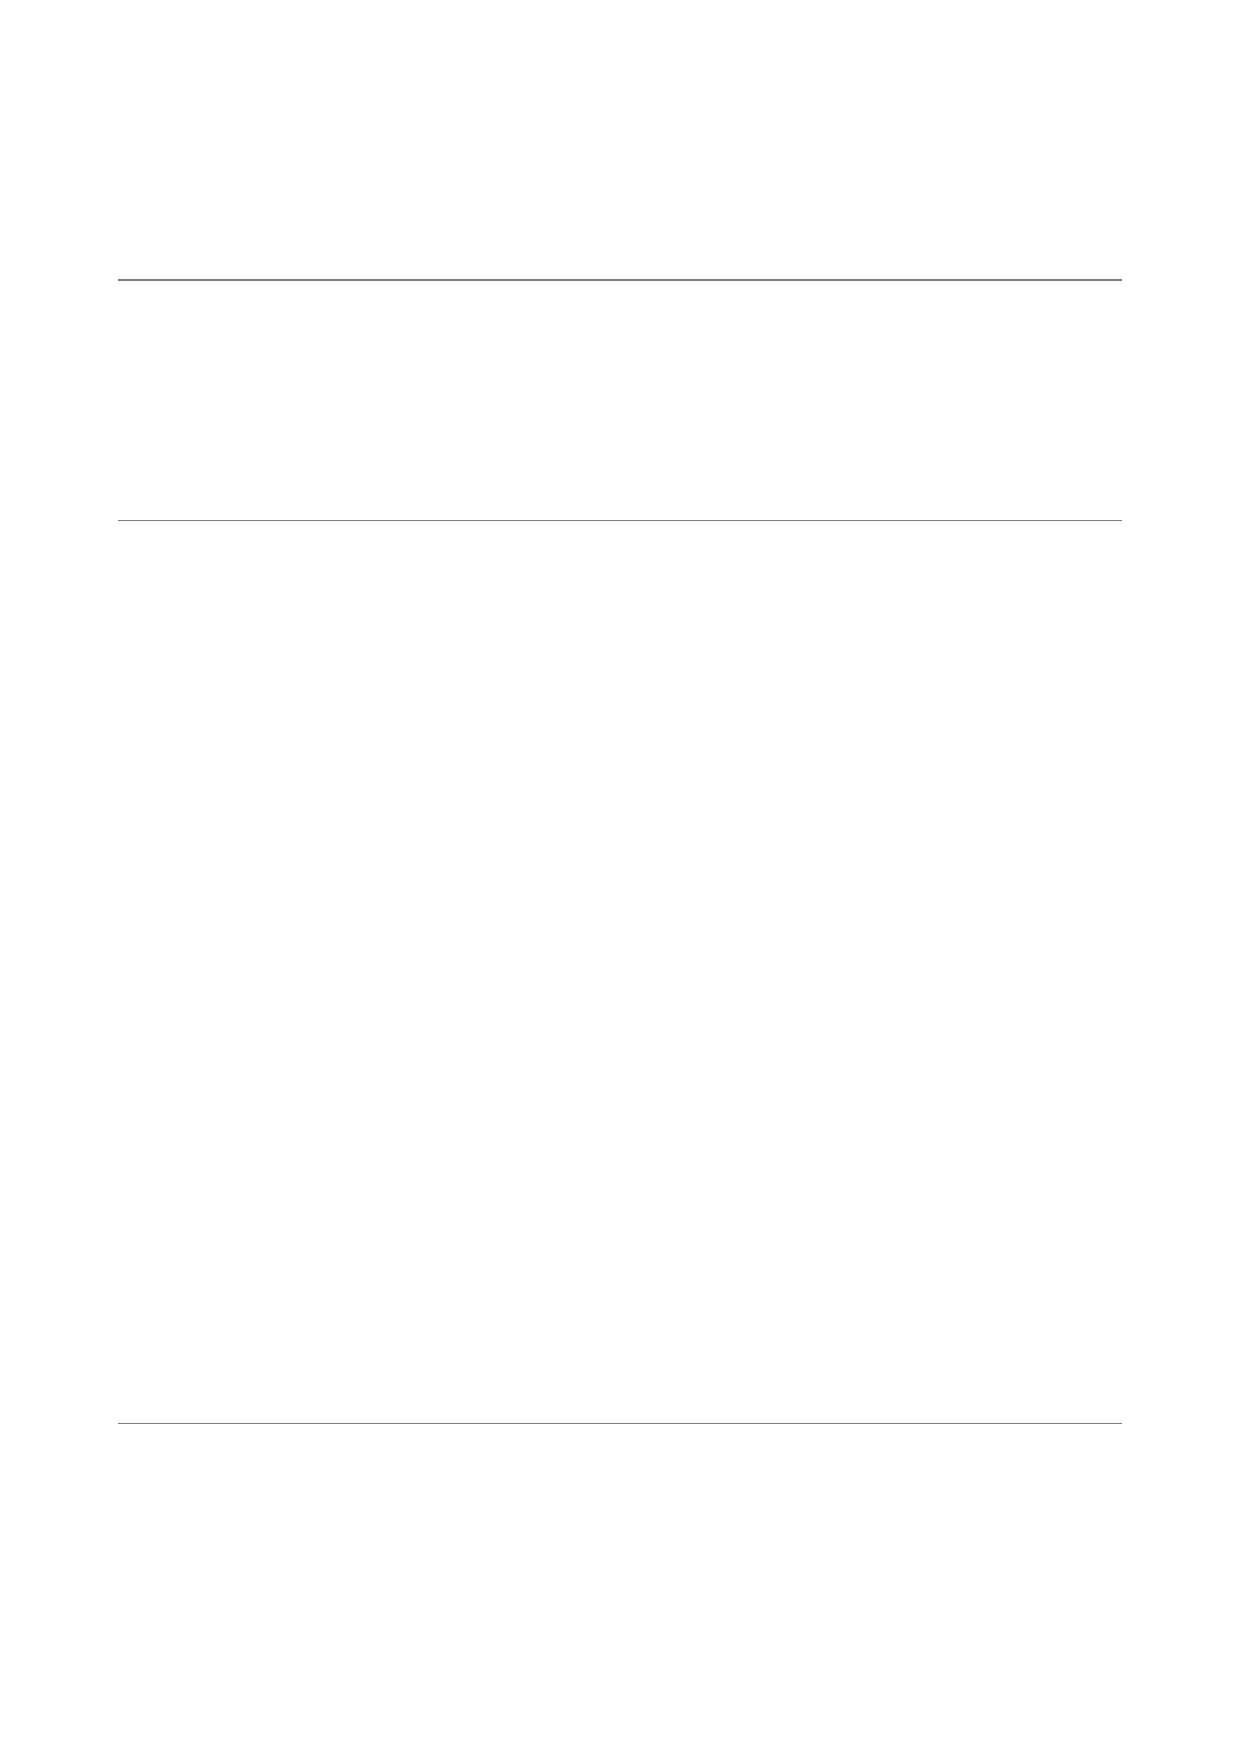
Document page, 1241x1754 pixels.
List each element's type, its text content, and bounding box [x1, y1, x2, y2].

text } [118, 1600, 1122, 1624]
text class Animal { [118, 1529, 1122, 1553]
text 👉 Методы — не «обычные функции». super — это не переменная, а часть синтаксиса class. [118, 601, 1122, 665]
list Метод класса → сотрудник с пропуском [162, 361, 1122, 389]
text super — это не значение, а синтаксический маркер. [118, 917, 1122, 948]
text ⚠️ super не становится значением и не «существует» как объект. [118, 1358, 1122, 1389]
subtitle 2. Пример [118, 1473, 1122, 1517]
subtitle 8. Очень короткая формула (запомни) [118, 118, 1122, 161]
text constructor(name) { [118, 1553, 1122, 1576]
text В конструкторе super() — это ВЫЗОВ конструктора родительского класса, а не доступ к методам. [177, 1222, 1063, 1281]
list function() → посторонний → super нельзя [162, 456, 1122, 487]
text Он говорит JS: [118, 967, 1122, 996]
subtitle 9. Аналогия в одну строку [118, 296, 1122, 339]
text Но всё равно: [118, 1311, 1122, 1339]
text this.name = name; [118, 1576, 1122, 1600]
subtitle 1. Короткий ответ сразу [118, 1166, 1122, 1209]
text «возьми метод с таким же именем у родительского прототипа и вызови его с правильным this» [177, 1014, 1063, 1078]
text super работает только там, где язык точно знает: «этот код — метод наследуемого класса» [177, 182, 1063, 246]
subtitle 10. Итог одним предложением [118, 537, 1122, 580]
list Стрелка → идёт вместе с сотрудником [162, 408, 1122, 437]
subtitle . Что такое super на самом деле (простыми словами) [118, 858, 1122, 904]
